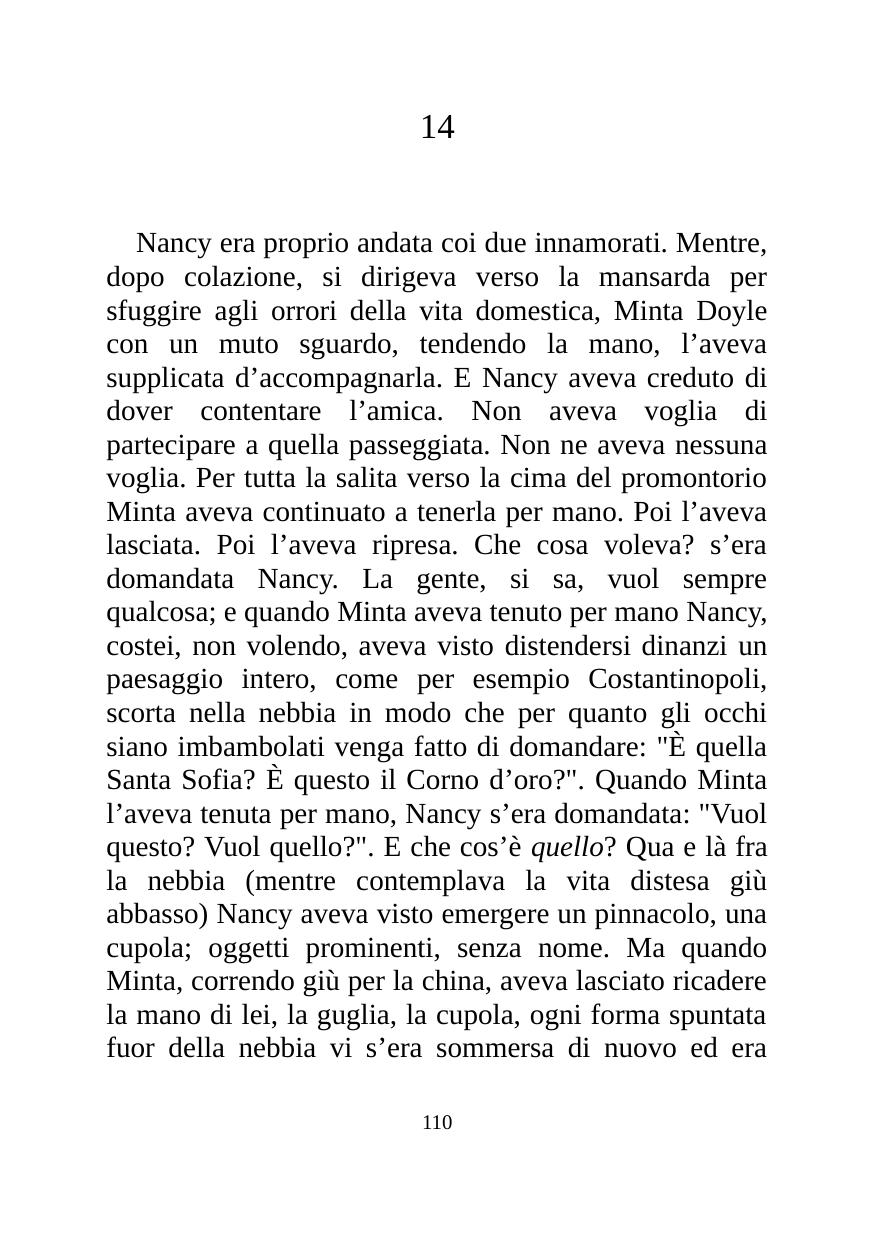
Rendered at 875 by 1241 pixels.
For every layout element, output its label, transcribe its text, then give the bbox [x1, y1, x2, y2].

text Nancy era proprio andata coi due innamorati. Mentre, dopo colazione, si dirigeva verso la mansarda per sfuggire agli orrori della vita domestica, Minta Doyle con un muto sguardo, tendendo la mano, l’aveva supplicata d’accompagnarla. E Nancy aveva creduto di dover contentare l’amica. Non aveva voglia di partecipare a quella passeggiata. Non ne aveva nessuna voglia. Per tutta la salita verso la cima del promontorio Minta aveva continuato a tenerla per mano. Poi l’aveva lasciata. Poi l’aveva ripresa. Che cosa voleva? s’era domandata Nancy. La gente, si sa, vuol sempre qualcosa; e quando Minta aveva tenuto per mano Nancy, costei, non volendo, aveva visto distendersi dinanzi un paesaggio intero, come per esempio Costantinopoli, scorta nella nebbia in modo che per quanto gli occhi siano imbambolati venga fatto di domandare: "È quella Santa Sofia? È questo il Corno d’oro?". Quando Minta l’aveva tenuta per mano, Nancy s’era domandata: "Vuol questo? Vuol quello?". E che cos’è quello? Qua e là fra la nebbia (mentre contemplava la vita distesa giù abbasso) Nancy aveva visto emergere un pinnacolo, una cupola; oggetti prominenti, senza nome. Ma quando Minta, correndo giù per la china, aveva lasciato ricadere la mano di lei, la guglia, la cupola, ogni forma spuntata fuor della nebbia vi s’era sommersa di nuovo ed era [106, 226, 768, 1064]
subtitle 14 [106, 106, 768, 146]
